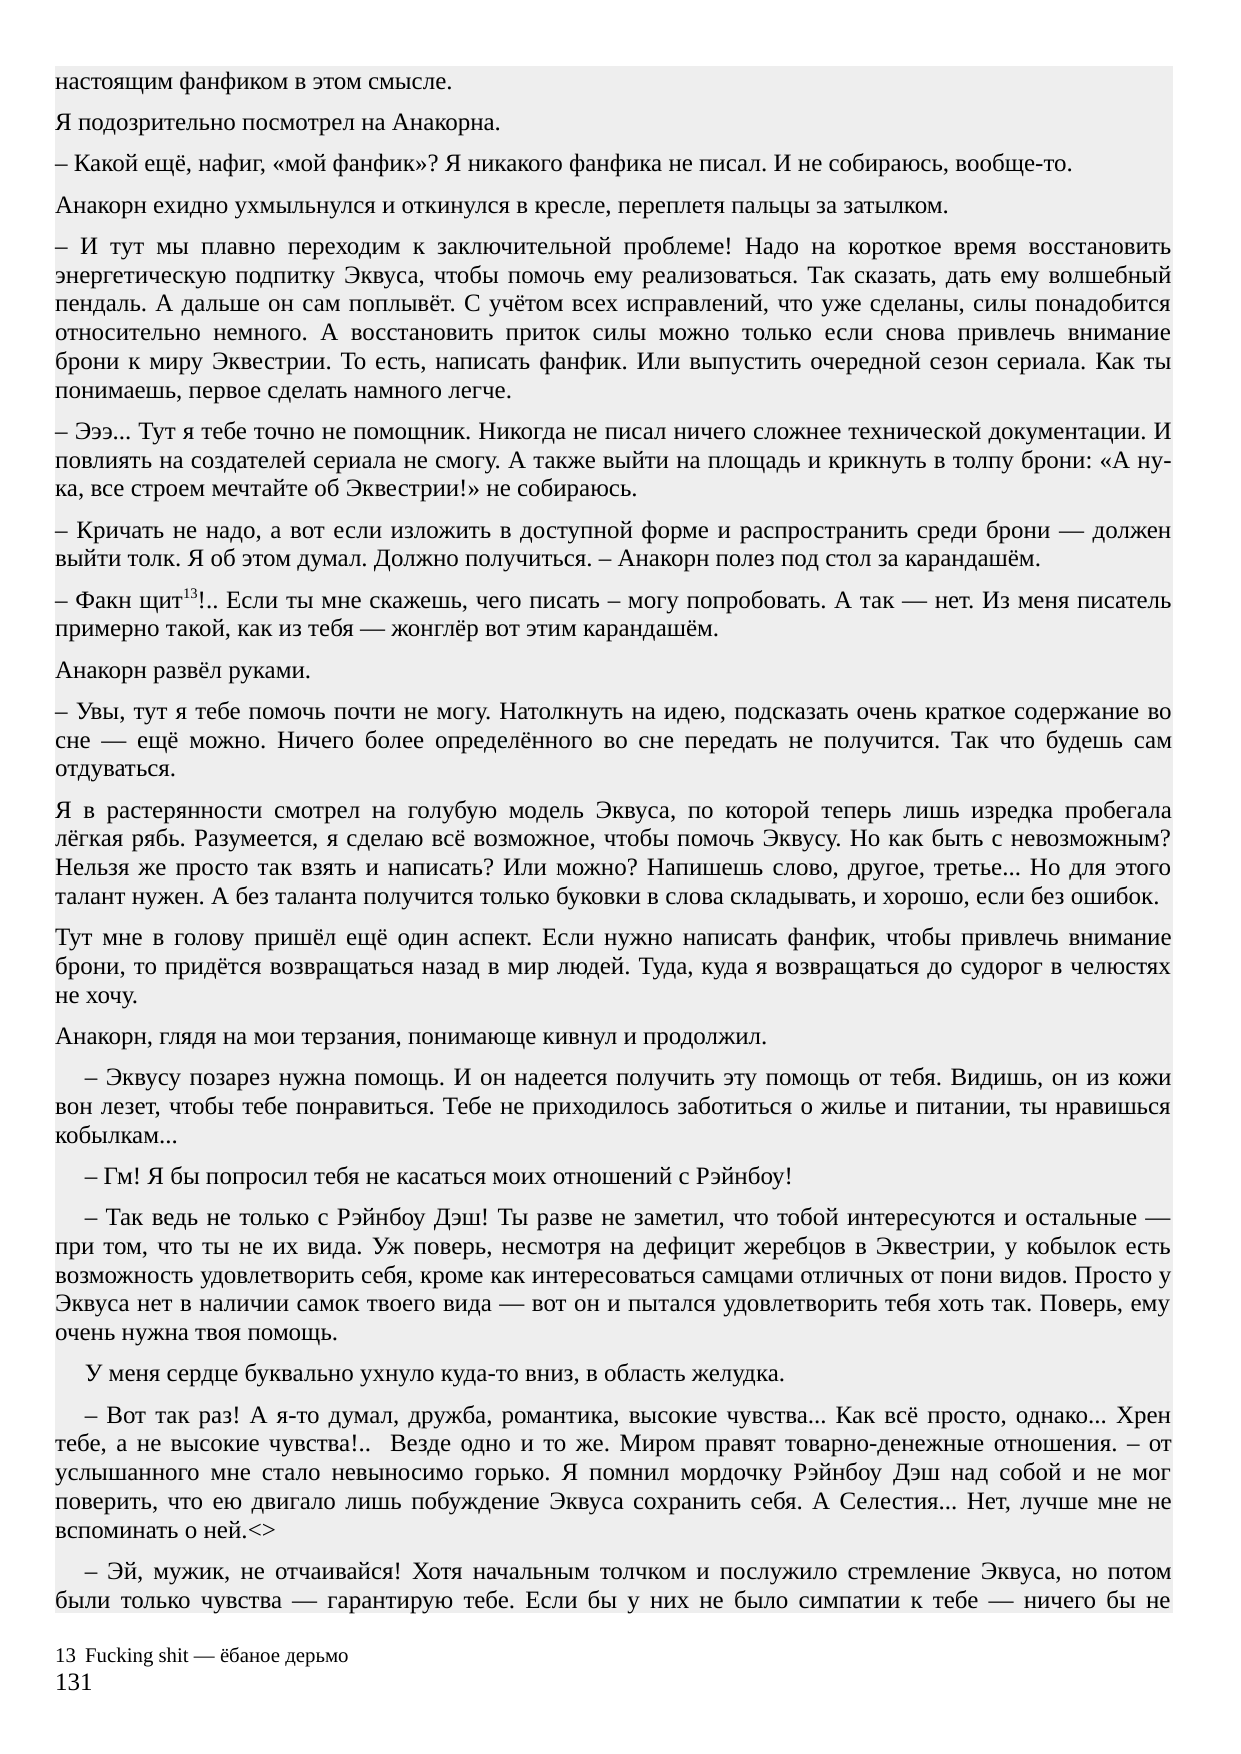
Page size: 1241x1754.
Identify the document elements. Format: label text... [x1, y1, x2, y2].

text – Какой ещё, нафиг, «мой фанфик»? Я никакого фанфика не писал. И не собираюсь, вообще-то. [55, 148, 1173, 177]
text – Факн щит!.. Если ты мне скажешь, чего писать – могу попробовать. А так — нет. Из меня писатель примерно такой, как из тебя — жонглёр вот этим карандашём. [55, 585, 1173, 642]
text Я в растерянности смотрел на голубую модель Эквуса, по которой теперь лишь изредка пробегала лёгкая рябь. Разумеется, я сделаю всё возможное, чтобы помочь Эквусу. Но как быть с невозможным? Нельзя же просто так взять и написать? Или можно? Напишешь слово, другое, третье... Но для этого талант нужен. А без таланта получится только буковки в слова складывать, и хорошо, если без ошибок. [55, 795, 1173, 910]
text Анакорн, глядя на мои терзания, понимающе кивнул и продолжил. [55, 1021, 1173, 1050]
text Тут мне в голову пришёл ещё один аспект. Если нужно написать фанфик, чтобы привлечь внимание брони, то придётся возвращаться назад в мир людей. Туда, куда я возвращаться до судорог в челюстях не хочу. [55, 922, 1173, 1008]
text Fucking shit — ёбаное дерьмо [55, 1642, 1173, 1667]
text У меня сердце буквально ухнуло куда-то вниз, в область желудка. [55, 1358, 1173, 1387]
text – Вот так раз! А я-то думал, дружба, романтика, высокие чувства... Как всё просто, однако... Хрен тебе, а не высокие чувства!.. Везде одно и то же. Миром правят товарно-денежные отношения. – от услышанного мне стало невыносимо горько. Я помнил мордочку Рэйнбоу Дэш над собой и не мог поверить, что ею двигало лишь побуждение Эквуса сохранить себя. А Селестия... Нет, лучше мне не вспоминать о ней.<> [55, 1400, 1173, 1543]
text Анакорн развёл руками. [55, 655, 1173, 683]
text – И тут мы плавно переходим к заключительной проблеме! Надо на короткое время восстановить энергетическую подпитку Эквуса, чтобы помочь ему реализоваться. Так сказать, дать ему волшебный пендаль. А дальше он сам поплывёт. С учётом всех исправлений, что уже сделаны, силы понадобится относительно немного. А восстановить приток силы можно только если снова привлечь внимание брони к миру Эквестрии. То есть, написать фанфик. Или выпустить очередной сезон сериала. Как ты понимаешь, первое сделать намного легче. [55, 231, 1173, 403]
text настоящим фанфиком в этом смысле. [55, 66, 1173, 95]
text Я подозрительно посмотрел на Анакорна. [55, 107, 1173, 136]
text – Увы, тут я тебе помочь почти не могу. Натолкнуть на идею, подсказать очень краткое содержание во сне — ещё можно. Ничего более определённого во сне передать не получится. Так что будешь сам отдуваться. [55, 696, 1173, 782]
text – Эээ... Тут я тебе точно не помощник. Никогда не писал ничего сложнее технической документации. И повлиять на создателей сериала не смогу. А также выйти на площадь и крикнуть в толпу брони: «А ну-ка, все строем мечтайте об Эквестрии!» не собираюсь. [55, 416, 1173, 502]
text Анакорн ехидно ухмыльнулся и откинулся в кресле, переплетя пальцы за затылком. [55, 190, 1173, 218]
text – Гм! Я бы попросил тебя не касаться моих отношений с Рэйнбоу! [55, 1161, 1173, 1190]
text – Кричать не надо, а вот если изложить в доступной форме и распространить среди брони — должен выйти толк. Я об этом думал. Должно получиться. – Анакорн полез под стол за карандашём. [55, 515, 1173, 572]
text – Эй, мужик, не отчаивайся! Хотя начальным толчком и послужило стремление Эквуса, но потом были только чувства — гарантирую тебе. Если бы у них не было симпатии к тебе — ничего бы не [55, 1556, 1173, 1613]
text – Эквусу позарез нужна помощь. И он надеется получить эту помощь от тебя. Видишь, он из кожи вон лезет, чтобы тебе понравиться. Тебе не приходилось заботиться о жилье и питании, ты нравишься кобылкам... [55, 1062, 1173, 1148]
text – Так ведь не только с Рэйнбоу Дэш! Ты разве не заметил, что тобой интересуются и остальные — при том, что ты не их вида. Уж поверь, несмотря на дефицит жеребцов в Эквестрии, у кобылок есть возможность удовлетворить себя, кроме как интересоваться самцами отличных от пони видов. Просто у Эквуса нет в наличии самок твоего вида — вот он и пытался удовлетворить тебя хоть так. Поверь, ему очень нужна твоя помощь. [55, 1202, 1173, 1346]
